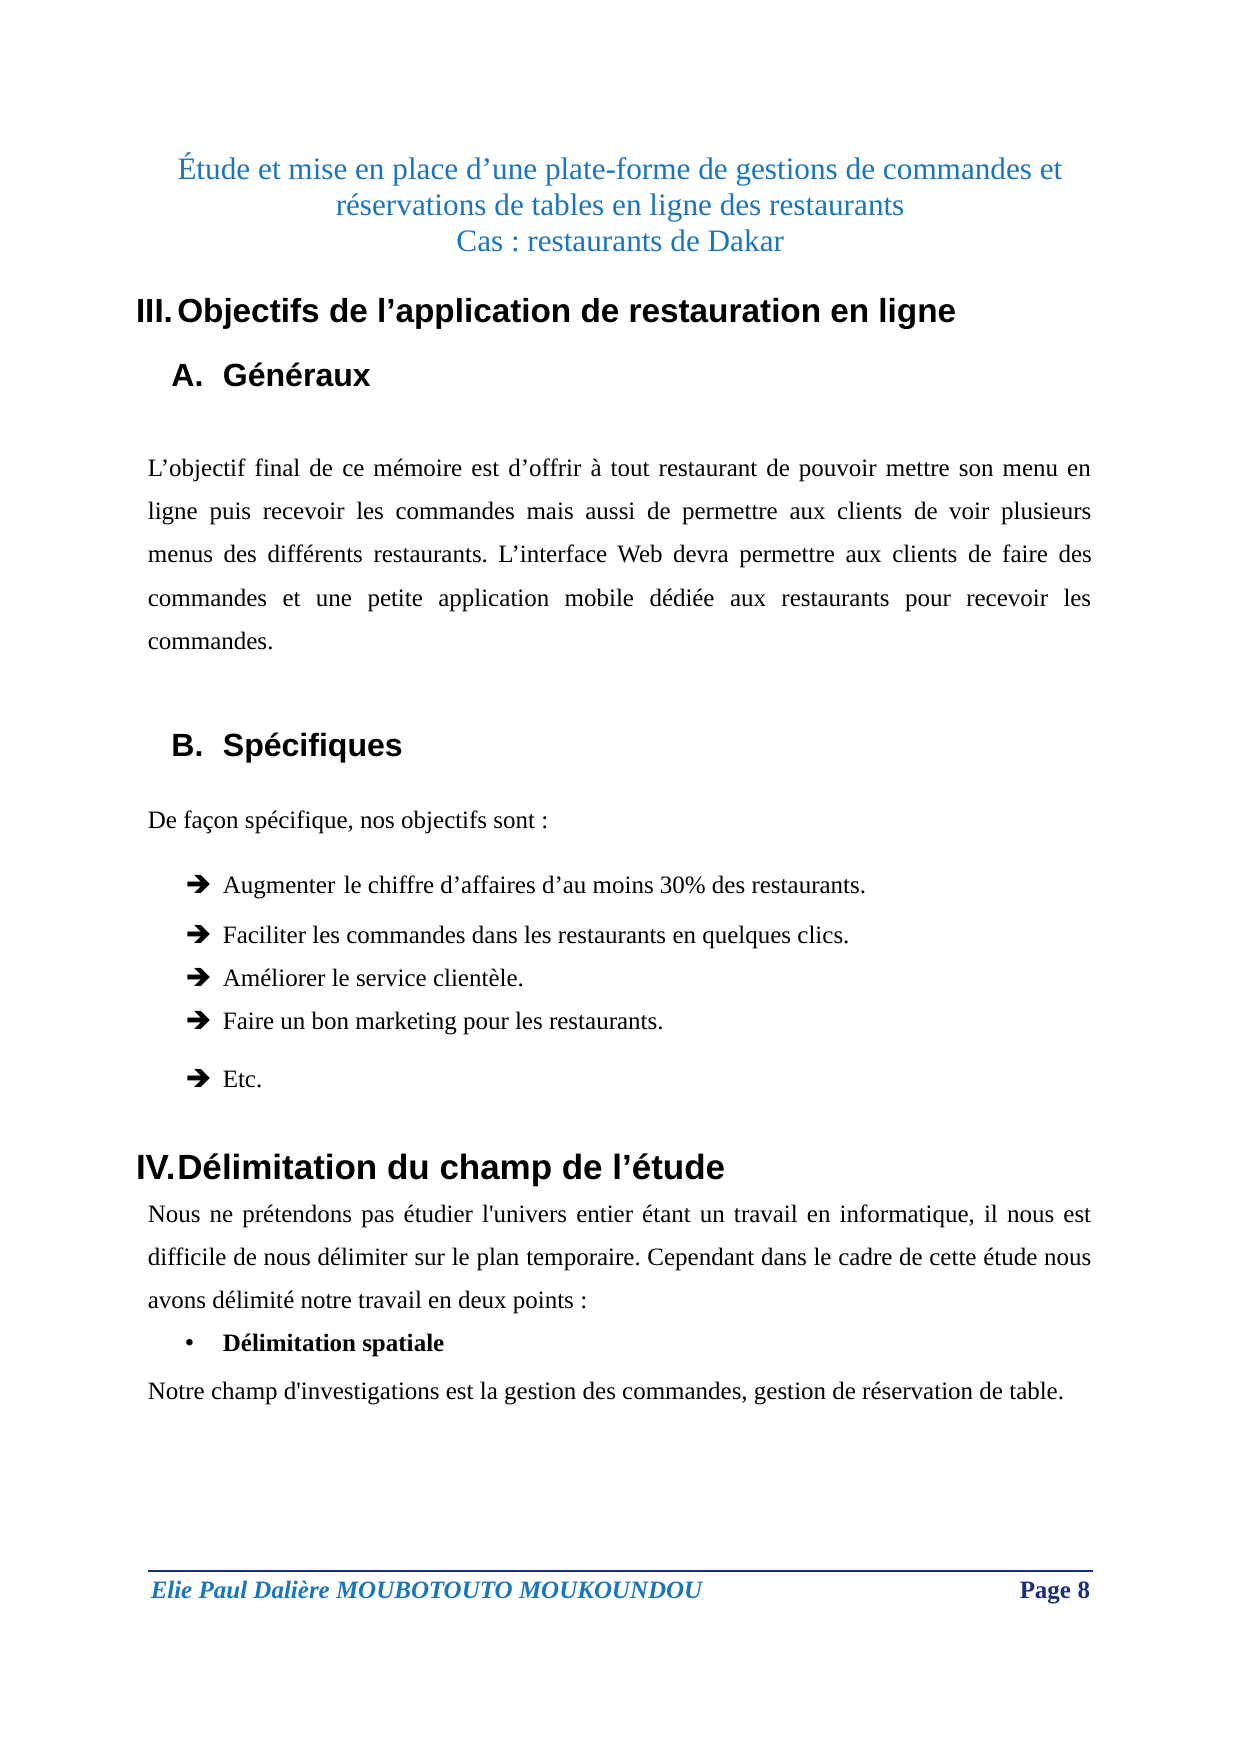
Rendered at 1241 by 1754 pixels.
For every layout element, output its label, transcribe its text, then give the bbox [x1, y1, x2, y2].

list Délimitation spatiale [185, 1328, 1093, 1357]
text Nous ne prétendons pas étudier l'univers entier étant un travail en informatique, il nous est difficile de nous délimiter sur le plan temporaire. Cependant dans le cadre de cette étude nous avons délimité notre travail en deux points : [148, 1199, 1093, 1314]
subtitle Généraux [171, 356, 1093, 393]
subtitle Délimitation du champ de l’étude [136, 1146, 1093, 1187]
list Faciliter les commandes dans les restaurants en quelques clics. [185, 920, 1093, 948]
text De façon spécifique, nos objectifs sont : [148, 805, 1093, 833]
list Augmenter le chiffre d’affaires d’au moins 30% des restaurants. [185, 862, 1093, 901]
text Notre champ d'investigations est la gestion des commandes, gestion de réservation de table. [148, 1376, 1093, 1405]
subtitle Objectifs de l’application de restauration en ligne [136, 291, 1093, 329]
list Faire un bon marketing pour les restaurants. [185, 1006, 1093, 1035]
text L’objectif final de ce mémoire est d’offrir à tout restaurant de pouvoir mettre son menu en ligne puis recevoir les commandes mais aussi de permettre aux clients de voir plusieurs menus des différents restaurants. L’interface Web devra permettre aux clients de faire des commandes et une petite application mobile dédiée aux restaurants pour recevoir les commandes. [148, 453, 1093, 654]
list Améliorer le service clientèle. [185, 963, 1093, 992]
list Etc. [185, 1064, 1093, 1092]
subtitle Spécifiques [171, 727, 1093, 763]
